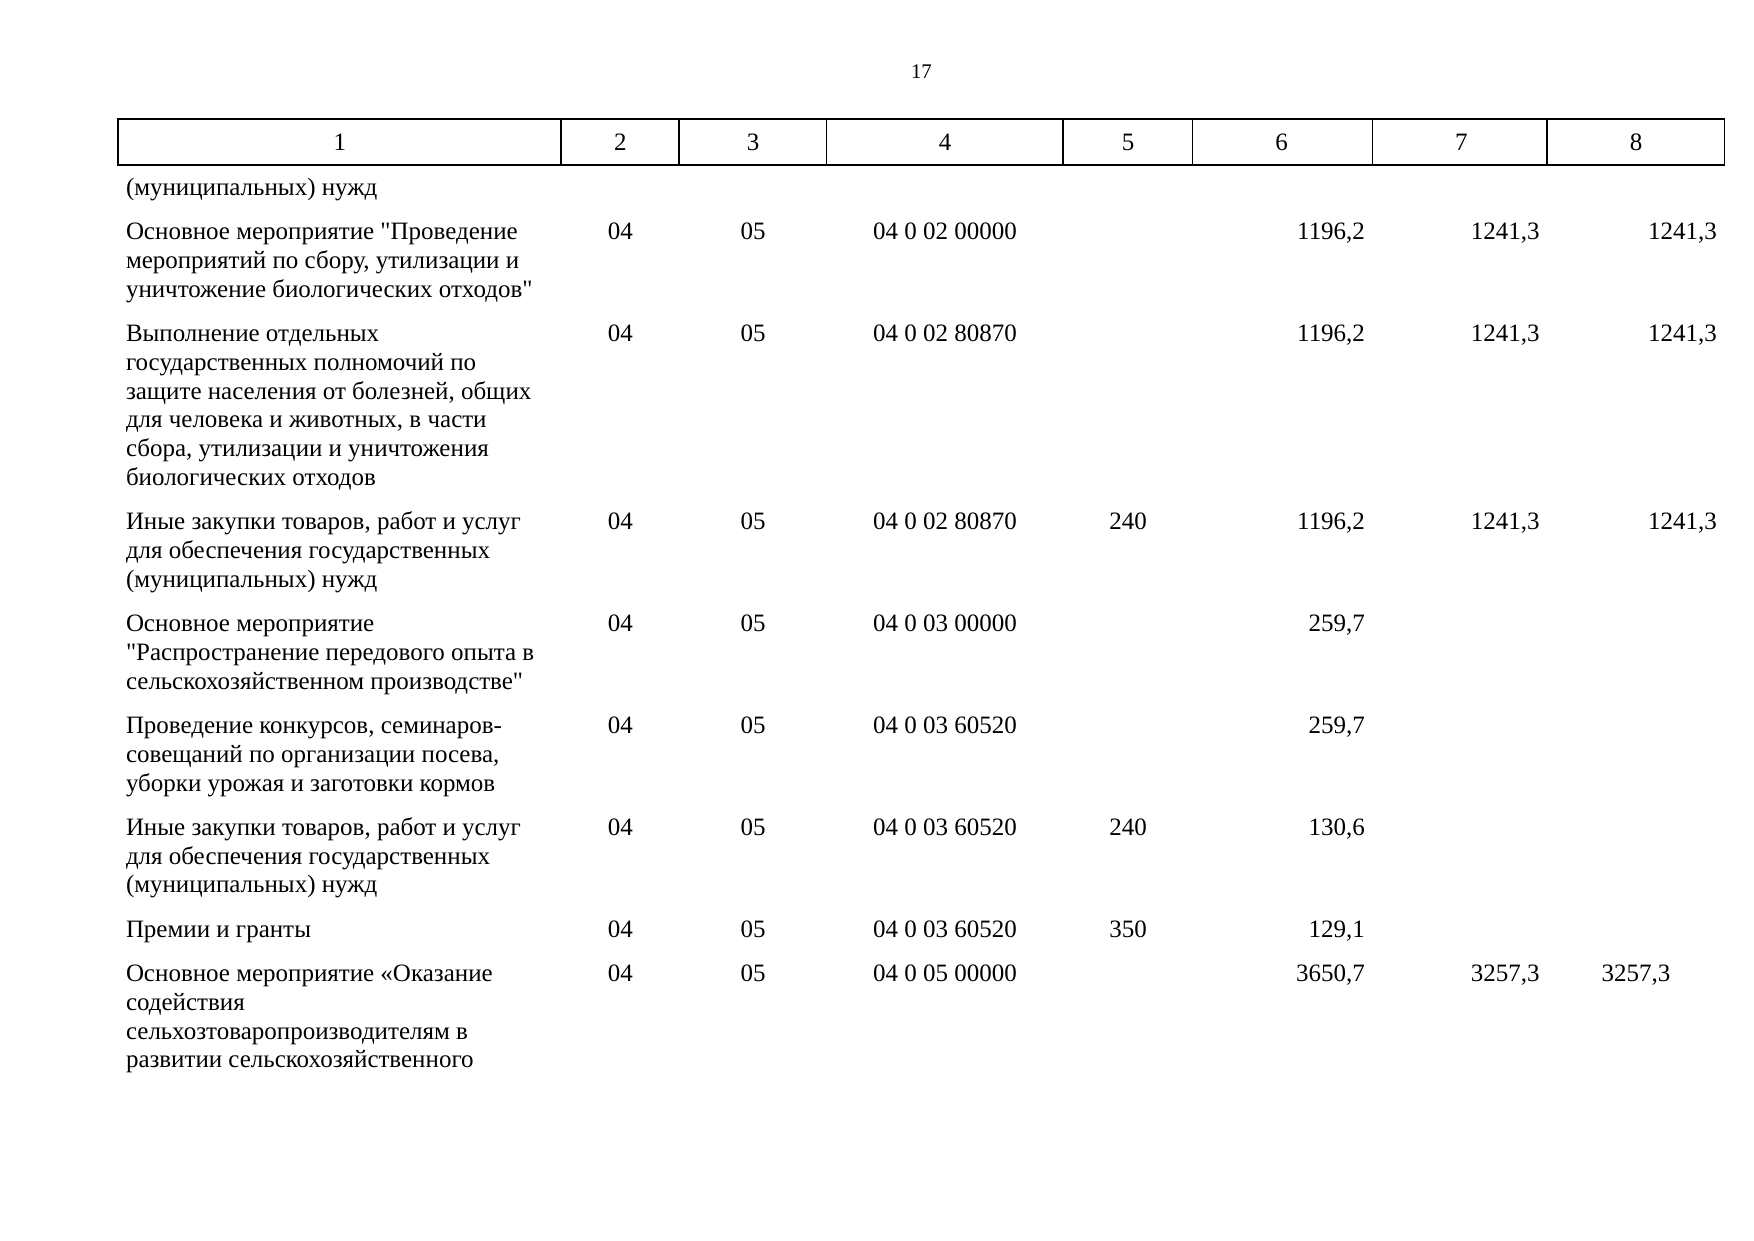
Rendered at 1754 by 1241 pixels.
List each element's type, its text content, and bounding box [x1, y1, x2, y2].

table_cell [1547, 702, 1724, 804]
table_cell [1372, 702, 1547, 804]
table_cell [1372, 166, 1547, 208]
table_cell 04 0 03 00000 [827, 600, 1063, 702]
table_cell 1241,3 [1547, 209, 1724, 310]
table_cell 05 [679, 950, 827, 1081]
table_cell 1196,2 [1193, 209, 1372, 310]
table_cell [1063, 702, 1193, 804]
table_header 2 [569, 128, 671, 156]
table_cell [679, 166, 827, 208]
table_header [119, 120, 560, 164]
table_cell 04 [561, 600, 679, 702]
table_cell [1193, 166, 1372, 208]
table_cell 05 [679, 702, 827, 804]
table_cell 1241,3 [1547, 499, 1724, 600]
table_header 1 [126, 128, 553, 156]
table_cell 1241,3 [1372, 209, 1547, 310]
table_cell 05 [679, 209, 827, 310]
table_cell 350 [1063, 906, 1193, 950]
table_cell Выполнение отдельных государственных полномочий по защите населения от болезней, общих для человека и животных, в части сбора, утилизации и уничтожения биологических отходов [118, 310, 561, 498]
table_cell 04 [561, 702, 679, 804]
table_cell 3257,3 [1372, 950, 1547, 1081]
table_cell [1547, 804, 1724, 906]
table_cell 04 0 02 80870 [827, 310, 1063, 498]
table_cell [1063, 950, 1193, 1081]
table_cell 04 [561, 209, 679, 310]
table_cell [561, 166, 679, 208]
table_cell [1063, 209, 1193, 310]
table_cell 04 0 03 60520 [827, 906, 1063, 950]
table_cell Основное мероприятие «Оказание содействия сельхозтоваропроизводителям в развитии сельскохозяйственного [118, 950, 561, 1081]
table_header 8 [1555, 128, 1716, 156]
table_cell 1241,3 [1372, 499, 1547, 600]
table_cell 04 [561, 310, 679, 498]
table_cell Иные закупки товаров, работ и услуг для обеспечения государственных (муниципальных) нужд [118, 499, 561, 600]
table_cell 04 0 02 00000 [827, 209, 1063, 310]
table_cell 05 [679, 906, 827, 950]
table_cell 240 [1063, 804, 1193, 906]
table_cell 04 [561, 804, 679, 906]
table_cell [1547, 906, 1724, 950]
table_cell [1372, 600, 1547, 702]
table_cell 1241,3 [1547, 310, 1724, 498]
table_cell 05 [679, 600, 827, 702]
table_cell 04 [561, 499, 679, 600]
table_cell 3257,3 [1547, 950, 1724, 1081]
table_cell [1547, 600, 1724, 702]
table_header 7 [1380, 128, 1542, 156]
table_cell 04 0 03 60520 [827, 804, 1063, 906]
table_cell [1547, 166, 1724, 208]
table_cell [1372, 906, 1547, 950]
table_cell [827, 166, 1063, 208]
table_header 6 [1201, 128, 1362, 156]
table_header [1548, 120, 1724, 164]
table_cell Премии и гранты [118, 906, 561, 950]
table_cell Проведение конкурсов, семинаров-совещаний по организации посева, уборки урожая и заготовки кормов [118, 702, 561, 804]
table_cell 04 0 03 60520 [827, 702, 1063, 804]
table_cell 129,1 [1193, 906, 1372, 950]
table_header [1373, 120, 1546, 164]
table_cell 1196,2 [1193, 310, 1372, 498]
table_header [1064, 120, 1192, 164]
table_cell 05 [679, 310, 827, 498]
table_cell [1063, 310, 1193, 498]
table_header [827, 120, 1062, 164]
table_cell 1241,3 [1372, 310, 1547, 498]
table_cell Основное мероприятие "Распространение передового опыта в сельскохозяйственном производстве" [118, 600, 561, 702]
table_cell 04 [561, 950, 679, 1081]
table_header 3 [687, 128, 819, 156]
table_cell 05 [679, 804, 827, 906]
table_cell 04 [561, 906, 679, 950]
table_cell 05 [679, 499, 827, 600]
table_cell 259,7 [1193, 702, 1372, 804]
table_cell Иные закупки товаров, работ и услуг для обеспечения государственных (муниципальных) нужд [118, 804, 561, 906]
table_cell 259,7 [1193, 600, 1372, 702]
table_cell 04 0 02 80870 [827, 499, 1063, 600]
table_header 5 [1071, 128, 1185, 156]
table_header 4 [835, 128, 1055, 156]
table_header [562, 120, 678, 164]
table_cell [1372, 804, 1547, 906]
table_header [1193, 120, 1372, 164]
table_cell [1063, 600, 1193, 702]
table_cell 130,6 [1193, 804, 1372, 906]
table_cell (муниципальных) нужд [118, 166, 561, 208]
table_cell 240 [1063, 499, 1193, 600]
table_header [680, 120, 826, 164]
table_cell Основное мероприятие "Проведение мероприятий по сбору, утилизации и уничтожение биологических отходов" [118, 209, 561, 310]
table_cell [1063, 166, 1193, 208]
table_cell 1196,2 [1193, 499, 1372, 600]
table_cell 3650,7 [1193, 950, 1372, 1081]
table_cell 04 0 05 00000 [827, 950, 1063, 1081]
